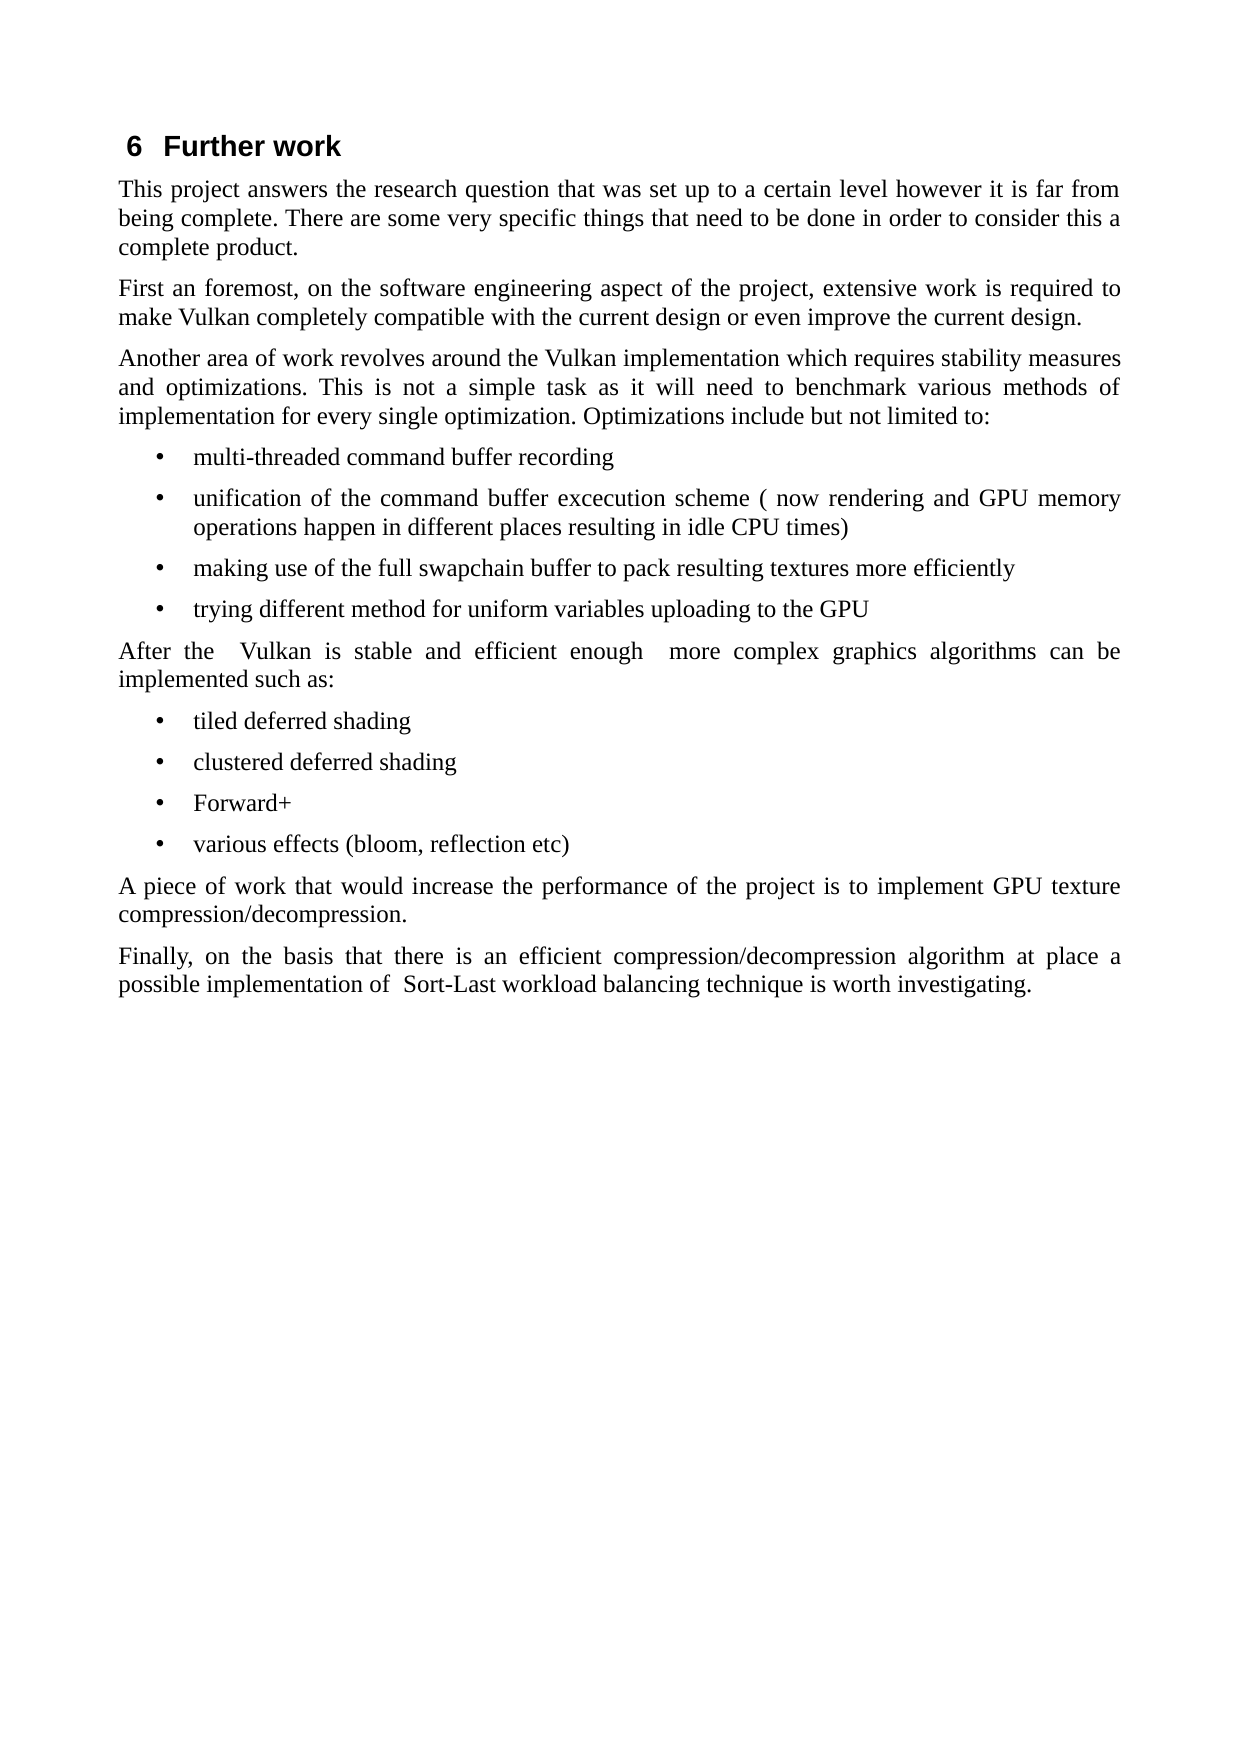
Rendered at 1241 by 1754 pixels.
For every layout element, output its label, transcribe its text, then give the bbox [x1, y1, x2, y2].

text After the Vulkan is stable and efficient enough more complex graphics algorithms can be implemented such as: [118, 636, 1122, 693]
text Finally, on the basis that there is an efficient compression/decompression algorithm at place a possible implementation of Sort-Last workload balancing technique is worth investigating. [118, 941, 1122, 998]
list tiled deferred shading [156, 706, 1122, 734]
text A piece of work that would increase the performance of the project is to implement GPU texture compression/decompression. [118, 871, 1122, 928]
subtitle Further work [118, 128, 1122, 162]
list unification of the command buffer excecution scheme ( now rendering and GPU memory operations happen in different places resulting in idle CPU times) [156, 483, 1122, 541]
list Forward+ [156, 788, 1122, 817]
list clustered deferred shading [156, 747, 1122, 776]
text Another area of work revolves around the Vulkan implementation which requires stability measures and optimizations. This is not a simple task as it will need to benchmark various methods of implementation for every single optimization. Optimizations include but not limited to: [118, 343, 1122, 429]
list various effects (bloom, reflection etc) [156, 829, 1122, 858]
text First an foremost, on the software engineering aspect of the project, extensive work is required to make Vulkan completely compatible with the current design or even improve the current design. [118, 273, 1122, 331]
list trying different method for uniform variables uploading to the GPU [156, 594, 1122, 623]
list multi-threaded command buffer recording [156, 442, 1122, 471]
list making use of the full swapchain buffer to pack resulting textures more efficiently [156, 553, 1122, 582]
text This project answers the research question that was set up to a certain level however it is far from being complete. There are some very specific things that need to be done in order to consider this a complete product. [118, 174, 1122, 261]
